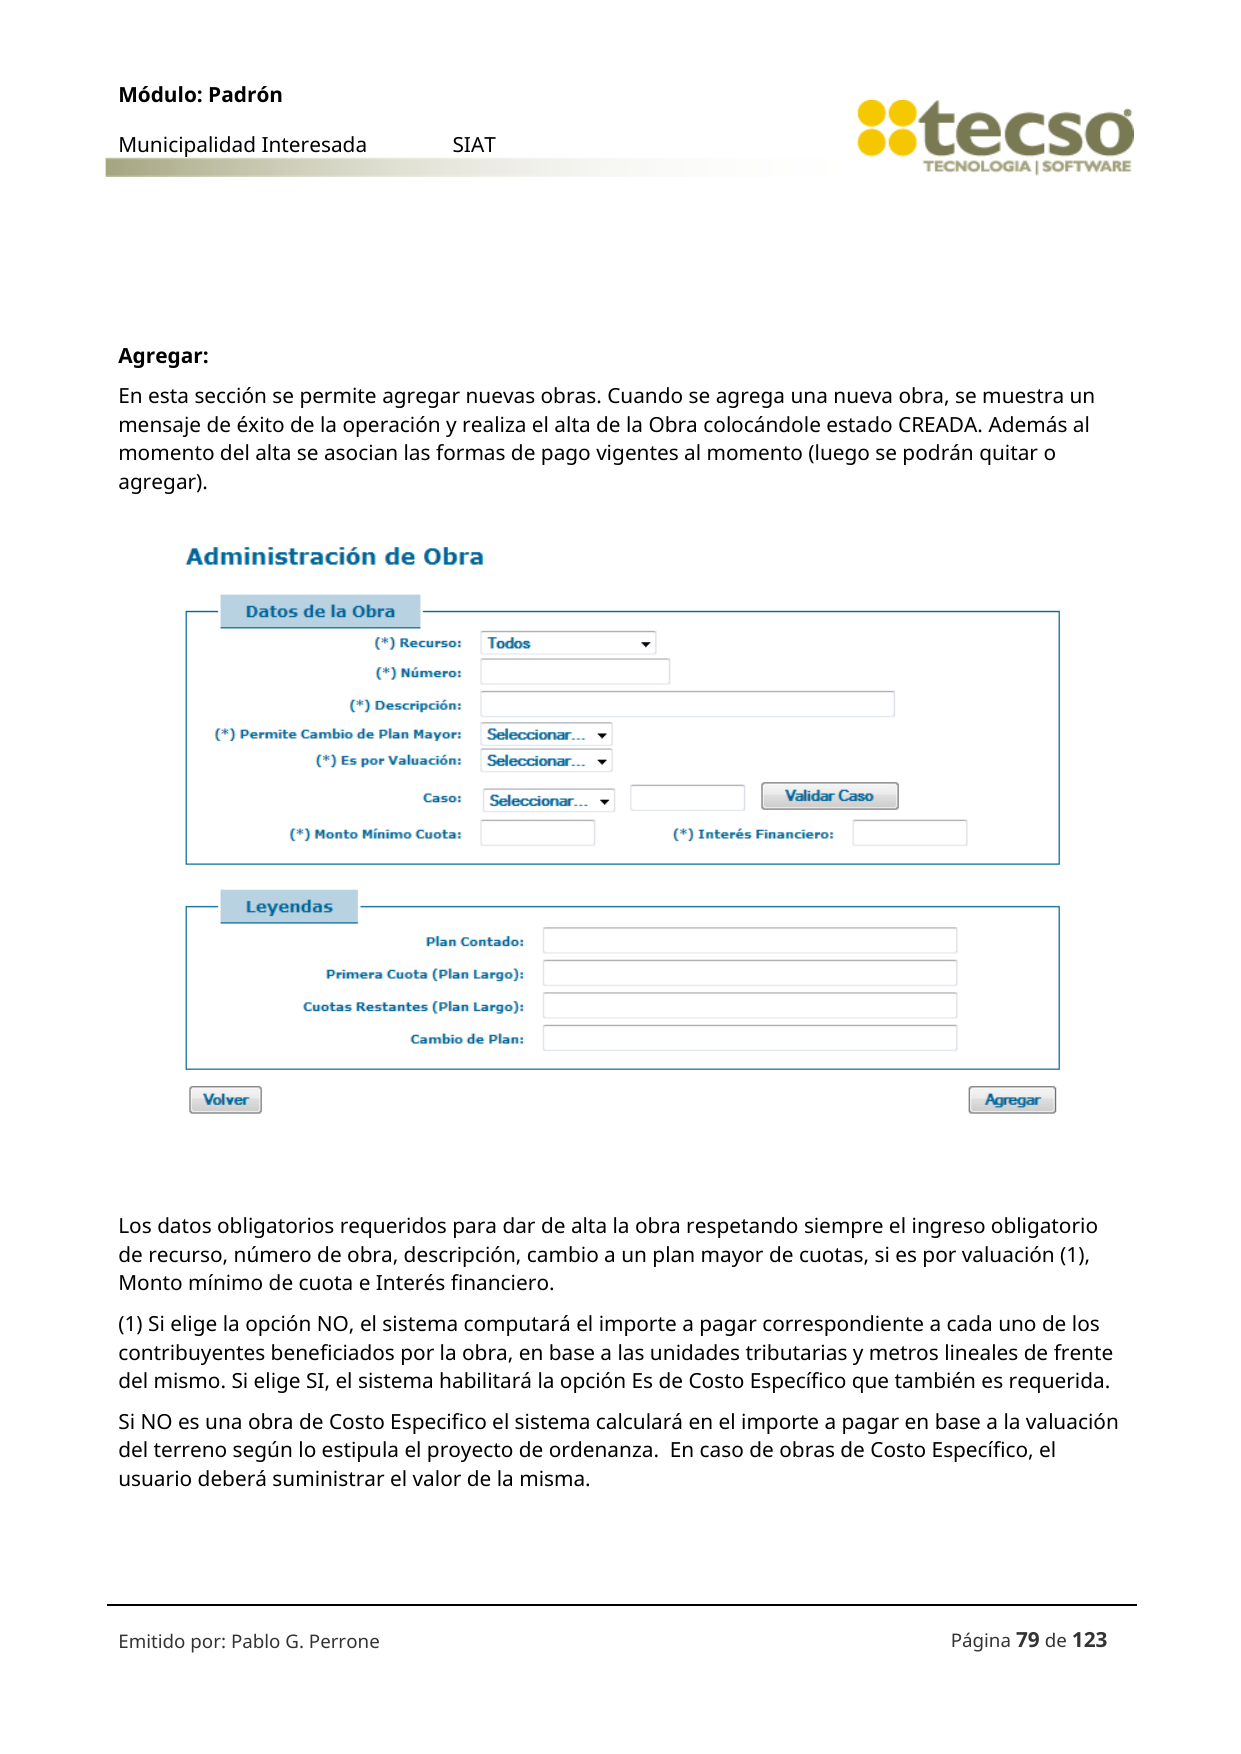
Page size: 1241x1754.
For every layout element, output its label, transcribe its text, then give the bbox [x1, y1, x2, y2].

text Si NO es una obra de Costo Especifico el sistema calculará en el importe a pagar en base a la valuación del terreno según lo estipula el proyecto de ordenanza. En caso de obras de Costo Específico, el usuario deberá suministrar el valor de la misma. [118, 1407, 1122, 1492]
text En esta sección se permite agregar nuevas obras. Cuando se agrega una nueva obra, se muestra un mensaje de éxito de la operación y realiza el alta de la Obra colocándole estado CREADA. Además al momento del alta se asocian las formas de pago vigentes al momento (luego se podrán quitar o agregar). [118, 382, 1122, 495]
picture [105, 100, 1134, 177]
text Agregar: [118, 341, 1122, 369]
text (1) Si elige la opción NO, el sistema computará el importe a pagar correspondiente a cada uno de los contribuyentes beneficiados por la obra, en base a las unidades tributarias y metros lineales de frente del mismo. Si elige SI, el sistema habilitará la opción Es de Costo Específico que también es requerida. [118, 1309, 1122, 1394]
text Los datos obligatorios requeridos para dar de alta la obra respetando siempre el ingreso obligatorio de recurso, número de obra, descripción, cambio a un plan mayor de cuotas, si es por valuación (1), Monto mínimo de cuota e Interés financiero. [118, 1211, 1122, 1297]
picture [177, 542, 1075, 1130]
